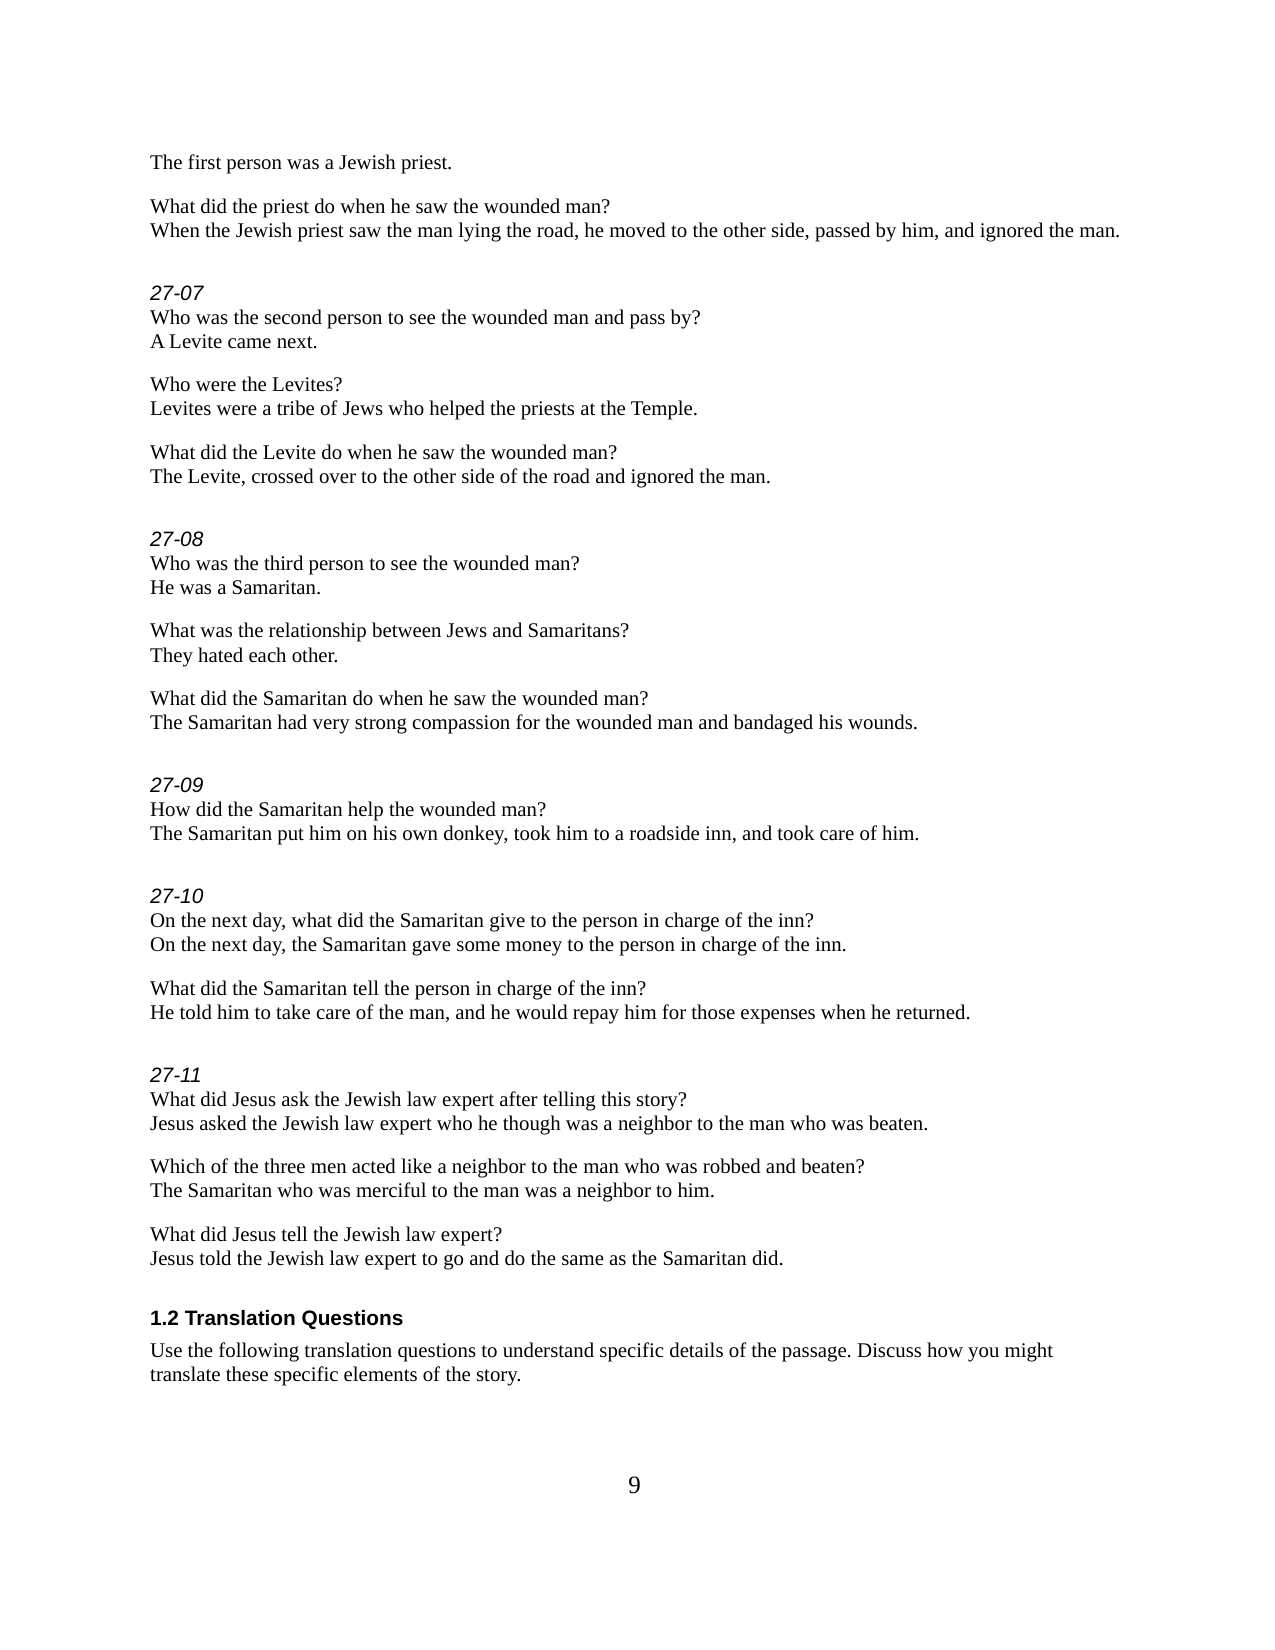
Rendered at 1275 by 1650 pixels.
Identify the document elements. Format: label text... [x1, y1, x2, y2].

subtitle 27-08 [150, 527, 1125, 551]
text On the next day, what did the Samaritan give to the person in charge of the inn? On the next day, the Samaritan gave some money to the person in charge of the inn. [150, 908, 1125, 956]
text What did the Levite do when he saw the wounded man? The Levite, crossed over to the other side of the road and ignored the man. [150, 440, 1125, 488]
text What did the priest do when he saw the wounded man? When the Jewish priest saw the man lying the road, he moved to the other side, passed by him, and ignored the man. [150, 193, 1125, 242]
text What did Jesus ask the Jewish law expert after telling this story? Jesus asked the Jewish law expert who he though was a neighbor to the man who was beaten. [150, 1087, 1125, 1135]
subtitle 27-07 [150, 281, 1125, 304]
text Use the following translation questions to understand specific details of the passage. Discuss how you might translate these specific elements of the story. [150, 1337, 1125, 1386]
text Which of the three men acted like a neighbor to the man who was robbed and beaten? The Samaritan who was merciful to the man was a neighbor to him. [150, 1154, 1125, 1202]
text The first person was a Jewish priest. [150, 150, 1125, 174]
text Who was the third person to see the wounded man? He was a Samaritan. [150, 551, 1125, 599]
subtitle 27-09 [150, 773, 1125, 797]
text How did the Samaritan help the wounded man? The Samaritan put him on his own donkey, took him to a roadside inn, and took care of him. [150, 797, 1125, 845]
text What was the relationship between Jews and Samaritans? They hated each other. [150, 618, 1125, 667]
subtitle 1.2 Translation Questions [150, 1306, 1125, 1330]
text What did Jesus tell the Jewish law expert? Jesus told the Jewish law expert to go and do the same as the Samaritan did. [150, 1222, 1125, 1270]
subtitle 27-10 [150, 884, 1125, 908]
subtitle 27-11 [150, 1063, 1125, 1087]
text What did the Samaritan do when he saw the wounded man? The Samaritan had very strong compassion for the wounded man and bandaged his wounds. [150, 686, 1125, 734]
text Who were the Levites? Levites were a tribe of Jews who helped the priests at the Temple. [150, 372, 1125, 420]
text What did the Samaritan tell the person in charge of the inn? He told him to take care of the man, and he would repay him for those expenses when he returned. [150, 976, 1125, 1024]
text Who was the second person to see the wounded man and pass by? A Levite came next. [150, 304, 1125, 353]
